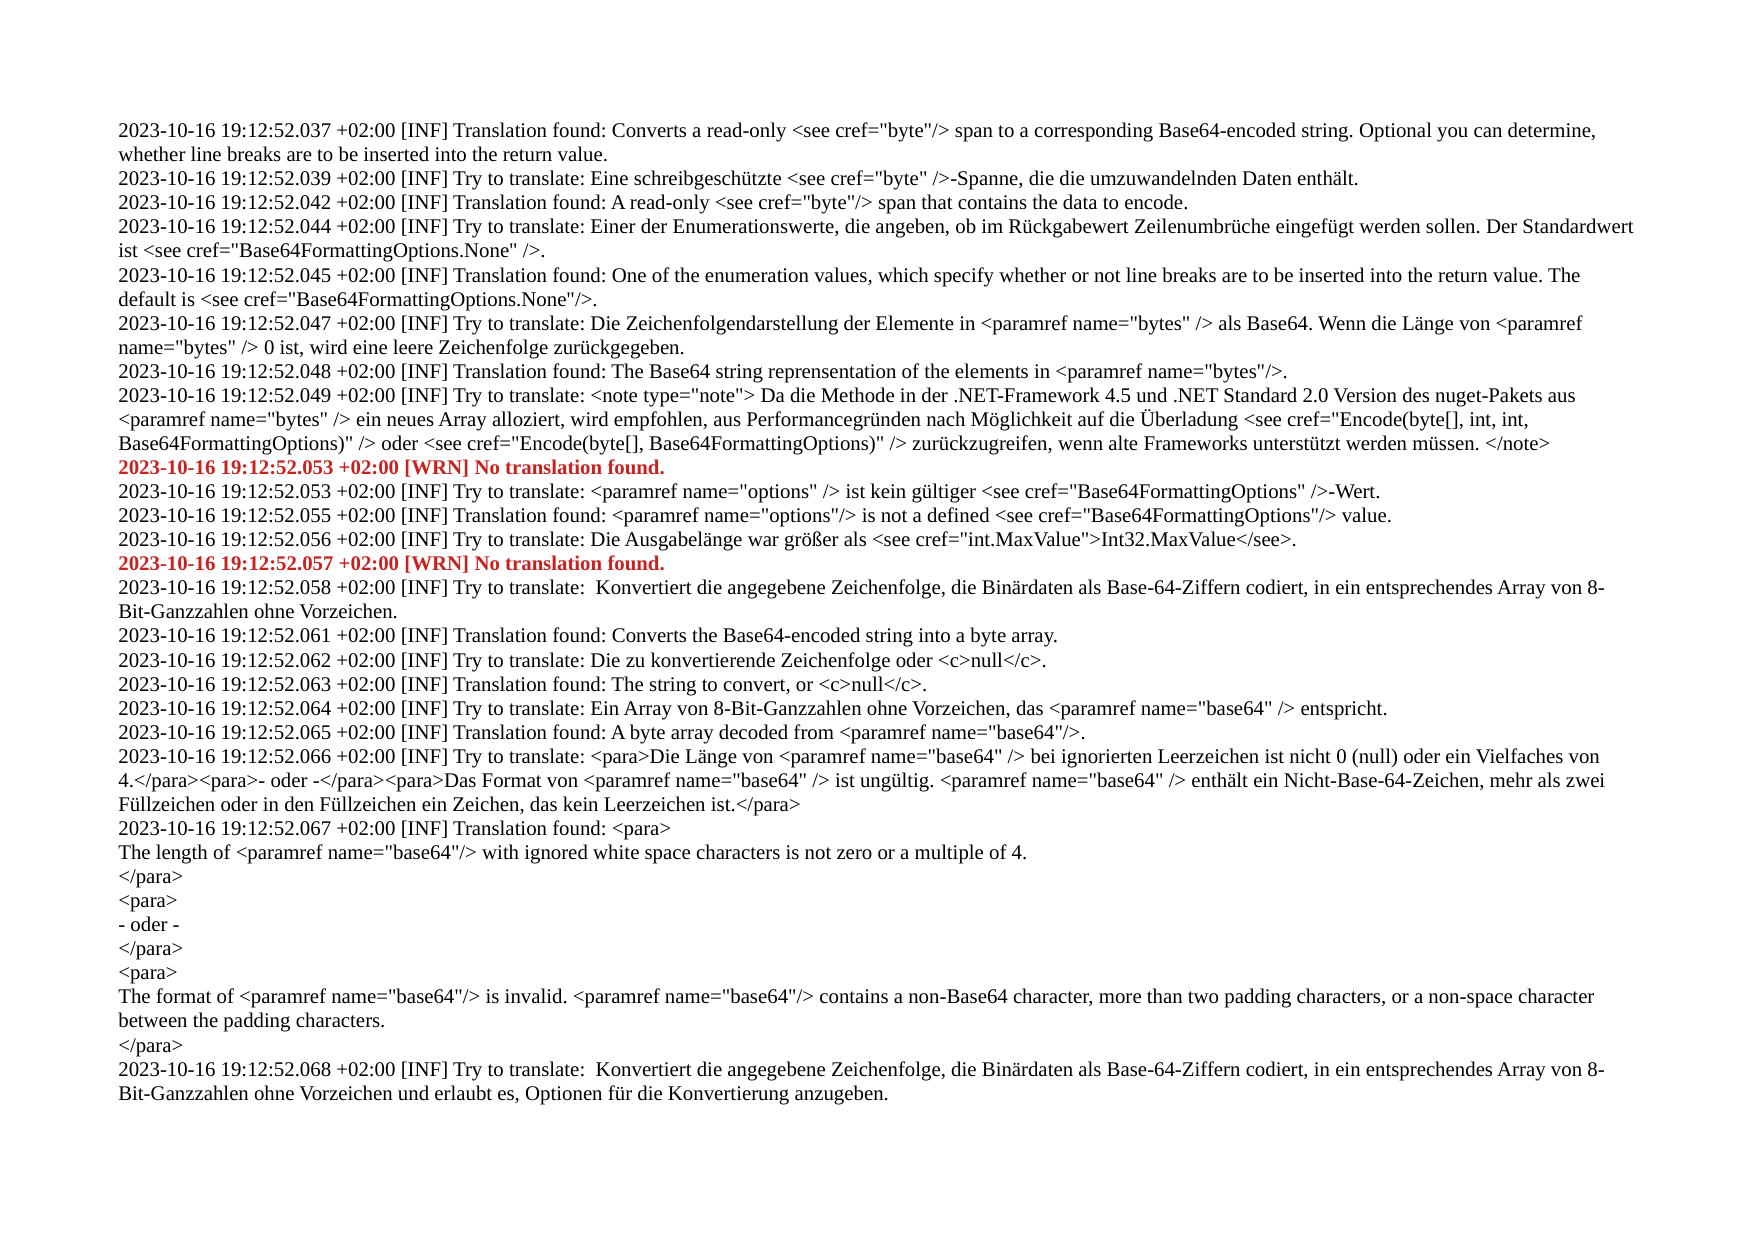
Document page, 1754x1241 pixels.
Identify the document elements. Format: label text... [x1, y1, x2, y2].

text 2023-10-16 19:12:52.042 +02:00 [INF] Translation found: A read-only <see cref="byte"/> span that contains the data to encode. [118, 190, 1636, 214]
text 2023-10-16 19:12:52.055 +02:00 [INF] Translation found: <paramref name="options"/> is not a defined <see cref="Base64FormattingOptions"/> value. [118, 503, 1636, 527]
text 2023-10-16 19:12:52.067 +02:00 [INF] Translation found: <para> The length of <paramref name="base64"/> with ignored white space characters is not zero or a multiple of 4. </para> <para> - oder - </para> <para> The format of <paramref name="base64"/> is invalid. <paramref name="base64"/> contains a non-Base64 character, more than two padding characters, or a non-space character between the padding characters. </para> [118, 816, 1636, 1057]
text 2023-10-16 19:12:52.039 +02:00 [INF] Try to translate: Eine schreibgeschützte <see cref="byte" />-Spanne, die die umzuwandelnden Daten enthält. [118, 166, 1636, 190]
text 2023-10-16 19:12:52.037 +02:00 [INF] Translation found: Converts a read-only <see cref="byte"/> span to a corresponding Base64-encoded string. Optional you can determine, whether line breaks are to be inserted into the return value. [118, 118, 1636, 166]
text 2023-10-16 19:12:52.061 +02:00 [INF] Translation found: Converts the Base64-encoded string into a byte array. [118, 623, 1636, 647]
text 2023-10-16 19:12:52.044 +02:00 [INF] Try to translate: Einer der Enumerationswerte, die angeben, ob im Rückgabewert Zeilenumbrüche eingefügt werden sollen. Der Standardwert ist <see cref="Base64FormattingOptions.None" />. [118, 214, 1636, 262]
text 2023-10-16 19:12:52.053 +02:00 [WRN] No translation found. [118, 455, 1636, 479]
text 2023-10-16 19:12:52.064 +02:00 [INF] Try to translate: Ein Array von 8-Bit-Ganzzahlen ohne Vorzeichen, das <paramref name="base64" /> entspricht. [118, 696, 1636, 720]
text 2023-10-16 19:12:52.049 +02:00 [INF] Try to translate: <note type="note"> Da die Methode in der .NET-Framework 4.5 und .NET Standard 2.0 Version des nuget-Pakets aus <paramref name="bytes" /> ein neues Array alloziert, wird empfohlen, aus Performancegründen nach Möglichkeit auf die Überladung <see cref="Encode(byte[], int, int, Base64FormattingOptions)" /> oder <see cref="Encode(byte[], Base64FormattingOptions)" /> zurückzugreifen, wenn alte Frameworks unterstützt werden müssen. </note> [118, 383, 1636, 455]
text 2023-10-16 19:12:52.045 +02:00 [INF] Translation found: One of the enumeration values, which specify whether or not line breaks are to be inserted into the return value. The default is <see cref="Base64FormattingOptions.None"/>. [118, 262, 1636, 311]
text 2023-10-16 19:12:52.057 +02:00 [WRN] No translation found. [118, 551, 1636, 575]
text 2023-10-16 19:12:52.047 +02:00 [INF] Try to translate: Die Zeichenfolgendarstellung der Elemente in <paramref name="bytes" /> als Base64. Wenn die Länge von <paramref name="bytes" /> 0 ist, wird eine leere Zeichenfolge zurückgegeben. [118, 311, 1636, 359]
text 2023-10-16 19:12:52.063 +02:00 [INF] Translation found: The string to convert, or <c>null</c>. [118, 672, 1636, 696]
text 2023-10-16 19:12:52.056 +02:00 [INF] Try to translate: Die Ausgabelänge war größer als <see cref="int.MaxValue">Int32.MaxValue</see>. [118, 527, 1636, 551]
text 2023-10-16 19:12:52.048 +02:00 [INF] Translation found: The Base64 string reprensentation of the elements in <paramref name="bytes"/>. [118, 359, 1636, 383]
text 2023-10-16 19:12:52.053 +02:00 [INF] Try to translate: <paramref name="options" /> ist kein gültiger <see cref="Base64FormattingOptions" />-Wert. [118, 479, 1636, 503]
text 2023-10-16 19:12:52.062 +02:00 [INF] Try to translate: Die zu konvertierende Zeichenfolge oder <c>null</c>. [118, 647, 1636, 672]
text 2023-10-16 19:12:52.065 +02:00 [INF] Translation found: A byte array decoded from <paramref name="base64"/>. [118, 720, 1636, 744]
text 2023-10-16 19:12:52.068 +02:00 [INF] Try to translate: Konvertiert die angegebene Zeichenfolge, die Binärdaten als Base-64-Ziffern codiert, in ein entsprechendes Array von 8-Bit-Ganzzahlen ohne Vorzeichen und erlaubt es, Optionen für die Konvertierung anzugeben. [118, 1057, 1636, 1105]
text 2023-10-16 19:12:52.058 +02:00 [INF] Try to translate: Konvertiert die angegebene Zeichenfolge, die Binärdaten als Base-64-Ziffern codiert, in ein entsprechendes Array von 8-Bit-Ganzzahlen ohne Vorzeichen. [118, 575, 1636, 623]
text 2023-10-16 19:12:52.066 +02:00 [INF] Try to translate: <para>Die Länge von <paramref name="base64" /> bei ignorierten Leerzeichen ist nicht 0 (null) oder ein Vielfaches von 4.</para><para>- oder -</para><para>Das Format von <paramref name="base64" /> ist ungültig. <paramref name="base64" /> enthält ein Nicht-Base-64-Zeichen, mehr als zwei Füllzeichen oder in den Füllzeichen ein Zeichen, das kein Leerzeichen ist.</para> [118, 744, 1636, 816]
